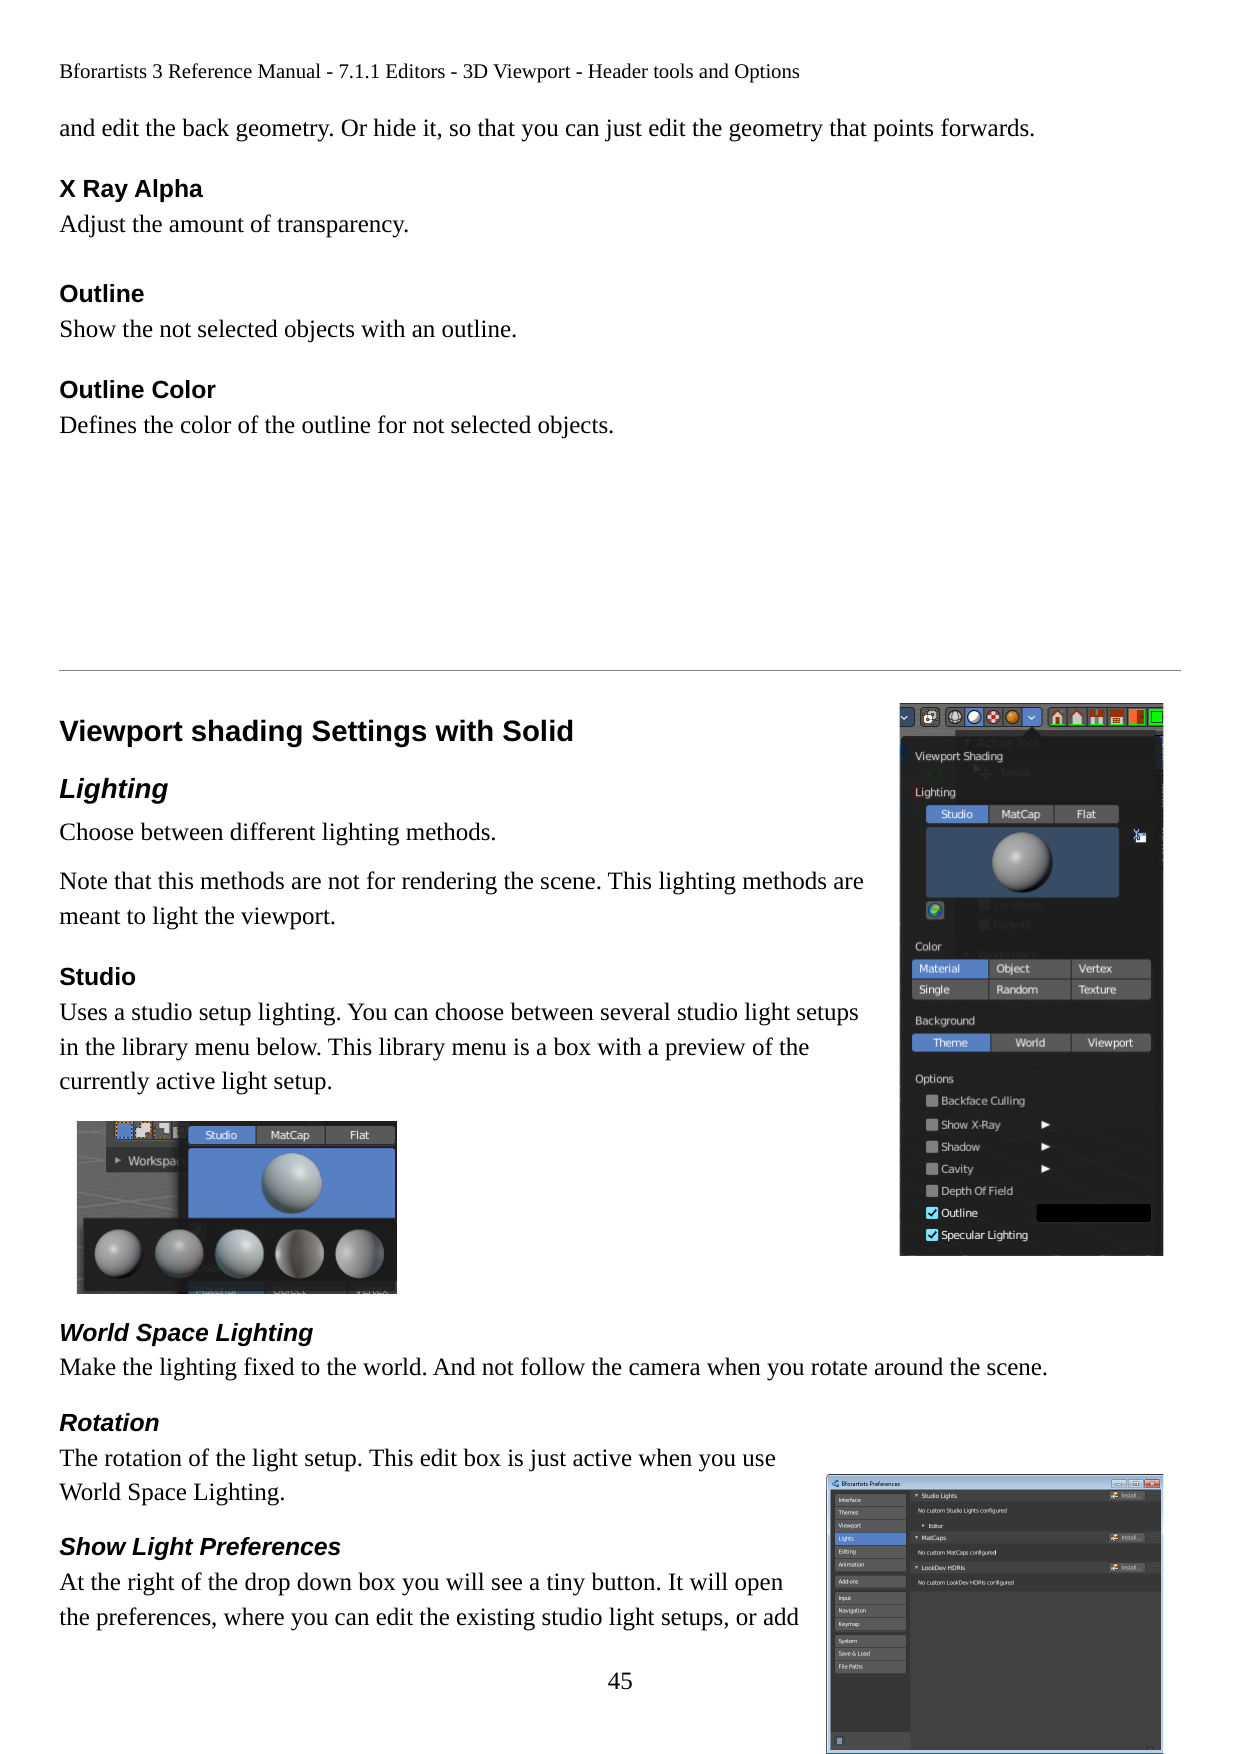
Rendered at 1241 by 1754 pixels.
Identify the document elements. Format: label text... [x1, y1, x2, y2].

subtitle X Ray Alpha [59, 174, 1181, 203]
text At the right of the drop down box you will see a tiny button. It will open the preferences, where you can edit the existing studio light setups, or add [59, 1567, 826, 1630]
subtitle [1164, 773, 1181, 805]
text and edit the back geometry. Or hide it, so that you can just edit the geometry that points forwards. [59, 113, 1181, 141]
picture [76, 1121, 397, 1294]
text Uses a studio setup lighting. You can choose between several studio light setups in the library menu below. This library menu is a box with a preview of the currently active light setup. [59, 997, 899, 1095]
subtitle [1164, 962, 1181, 991]
subtitle [1164, 1532, 1181, 1561]
text Note that this methods are not for rendering the scene. This lighting methods are meant to light the viewport. [59, 866, 899, 929]
text The rotation of the light setup. This edit box is just active when you use World Space Lighting. [59, 1443, 1181, 1506]
subtitle World Space Lighting [59, 1318, 1181, 1346]
subtitle Show Light Preferences [59, 1532, 826, 1561]
picture [899, 703, 1164, 1256]
subtitle Outline [59, 279, 1181, 307]
text Make the lighting fixed to the world. And not follow the camera when you rotate around the scene. [59, 1352, 1181, 1381]
subtitle Rotation [59, 1408, 1181, 1436]
subtitle Studio [59, 962, 899, 991]
text Choose between different lighting methods. [59, 817, 899, 846]
picture [826, 1474, 1164, 1754]
text Adjust the amount of transparency. [59, 209, 1181, 238]
text Defines the color of the outline for not selected objects. [59, 410, 1181, 439]
subtitle Lighting [59, 773, 899, 805]
subtitle Outline Color [59, 375, 1181, 404]
subtitle Viewport shading Settings with Solid [59, 714, 899, 748]
text Show the not selected objects with an outline. [59, 314, 1181, 342]
